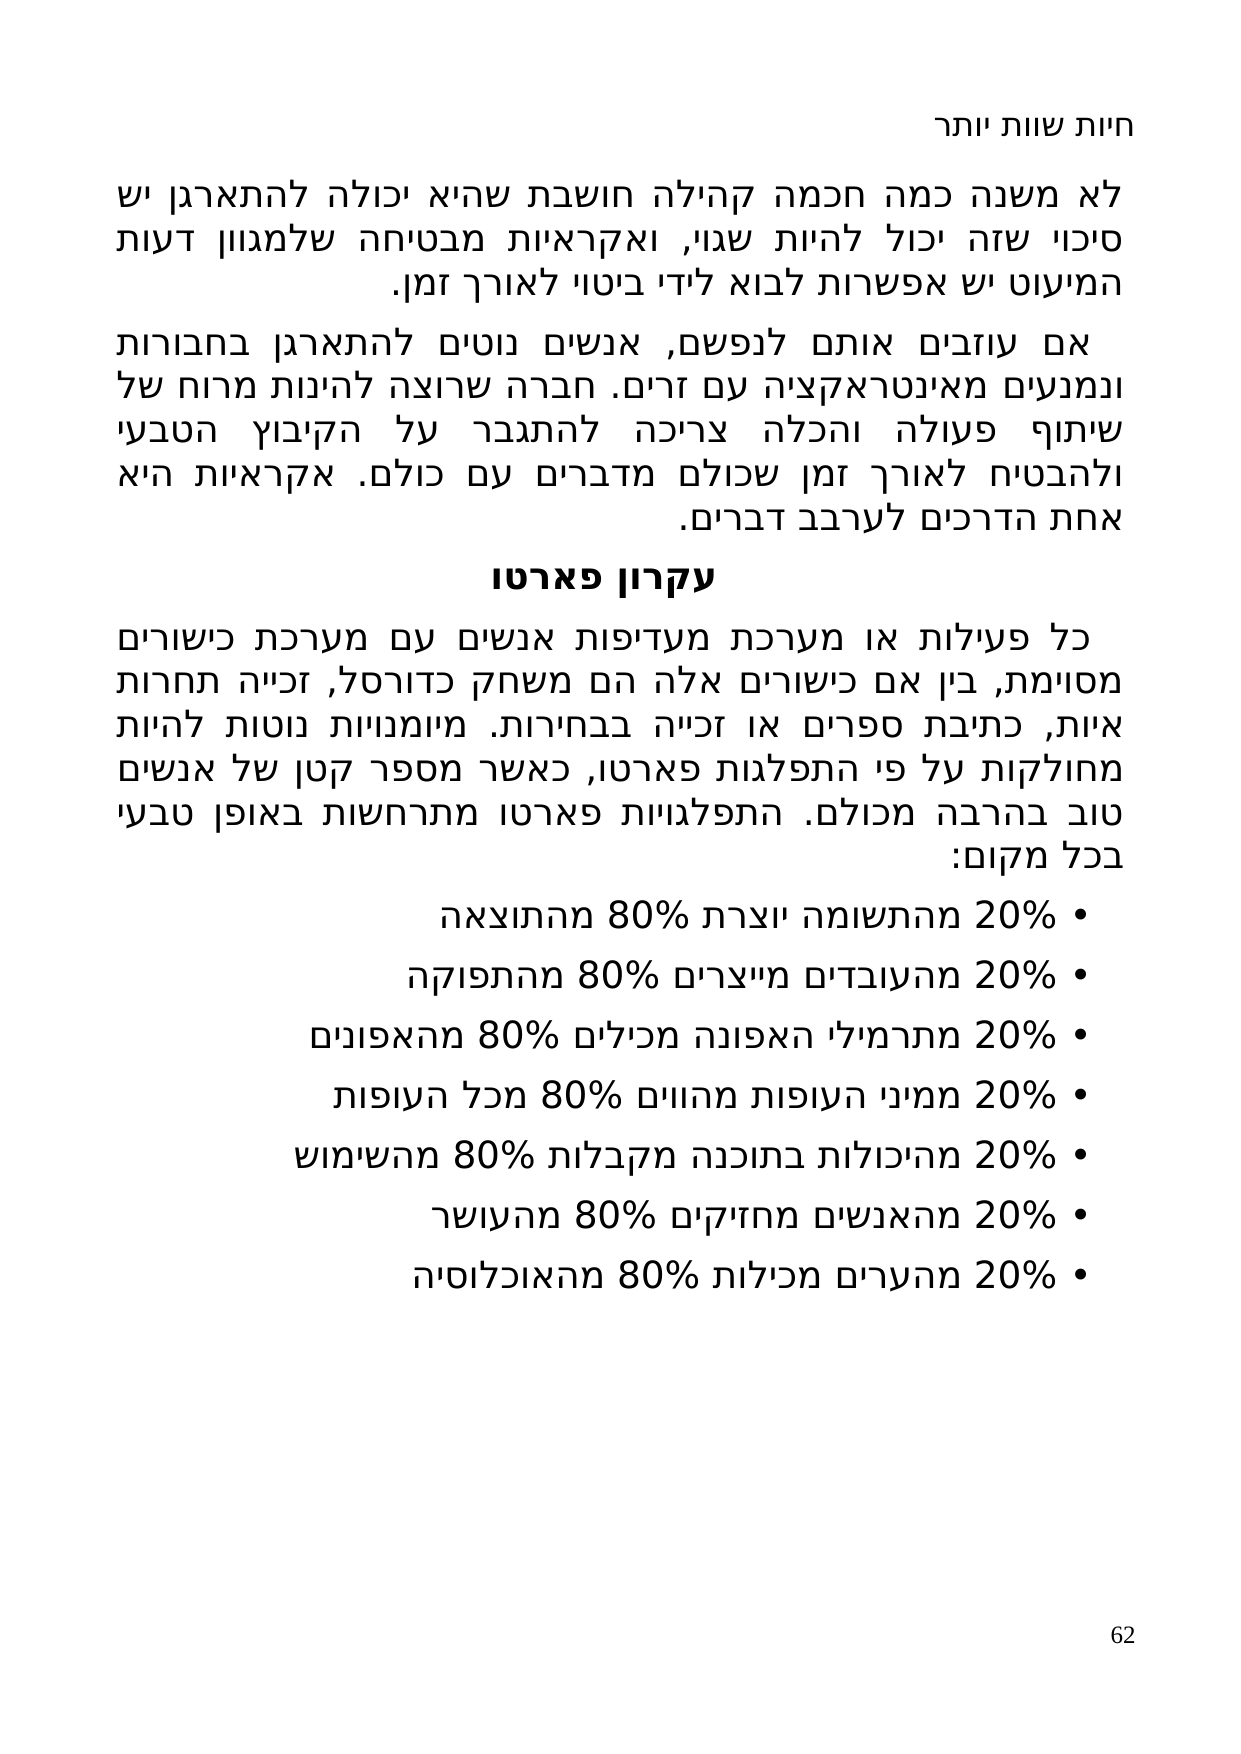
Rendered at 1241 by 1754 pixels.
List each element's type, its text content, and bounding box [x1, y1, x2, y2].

text לא משנה כמה חכמה קהילה חושבת שהיא יכולה להתארגן יש סיכוי שזה יכול להיות שגוי, ואקראיות מבטיחה שלמגוון דעות המיעוט יש אפשרות לבוא לידי ביטוי לאורך זמן. [116, 172, 1124, 304]
text • 20% מהערים מכילות 80% מהאוכלוסיה [116, 1254, 1124, 1297]
text אם עוזבים אותם לנפשם, אנשים נוטים להתארגן בחבורות ונמנעים מאינטראקציה עם זרים. חברה שרוצה להינות מרוח של שיתוף פעולה והכלה צריכה להתגבר על הקיבוץ הטבעי ולהבטיח לאורך זמן שכולם מדברים עם כולם. אקראיות היא אחת הדרכים לערבב דברים. [116, 320, 1124, 539]
text • 20% מהאנשים מחזיקים 80% מהעושר [116, 1194, 1124, 1237]
text • 20% מהעובדים מייצרים 80% מהתפוקה [116, 954, 1124, 997]
subtitle עקרון פארטו [116, 555, 1124, 599]
text • 20% ממיני העופות מהווים 80% מכל העופות [116, 1074, 1124, 1117]
text • 20% מהתשומה יוצרת 80% מהתוצאה [116, 894, 1124, 937]
text • 20% מתרמילי האפונה מכילים 80% מהאפונים [116, 1014, 1124, 1057]
text כל פעילות או מערכת מעדיפות אנשים עם מערכת כישורים מסוימת, בין אם כישורים אלה הם משחק כדורסל, זכייה תחרות איות, כתיבת ספרים או זכייה בבחירות. מיומנויות נוטות להיות מחולקות על פי התפלגות פארטו, כאשר מספר קטן של אנשים טוב בהרבה מכולם. התפלגויות פארטו מתרחשות באופן טבעי בכל מקום: [116, 615, 1124, 877]
text • 20% מהיכולות בתוכנה מקבלות 80% מהשימוש [116, 1134, 1124, 1177]
